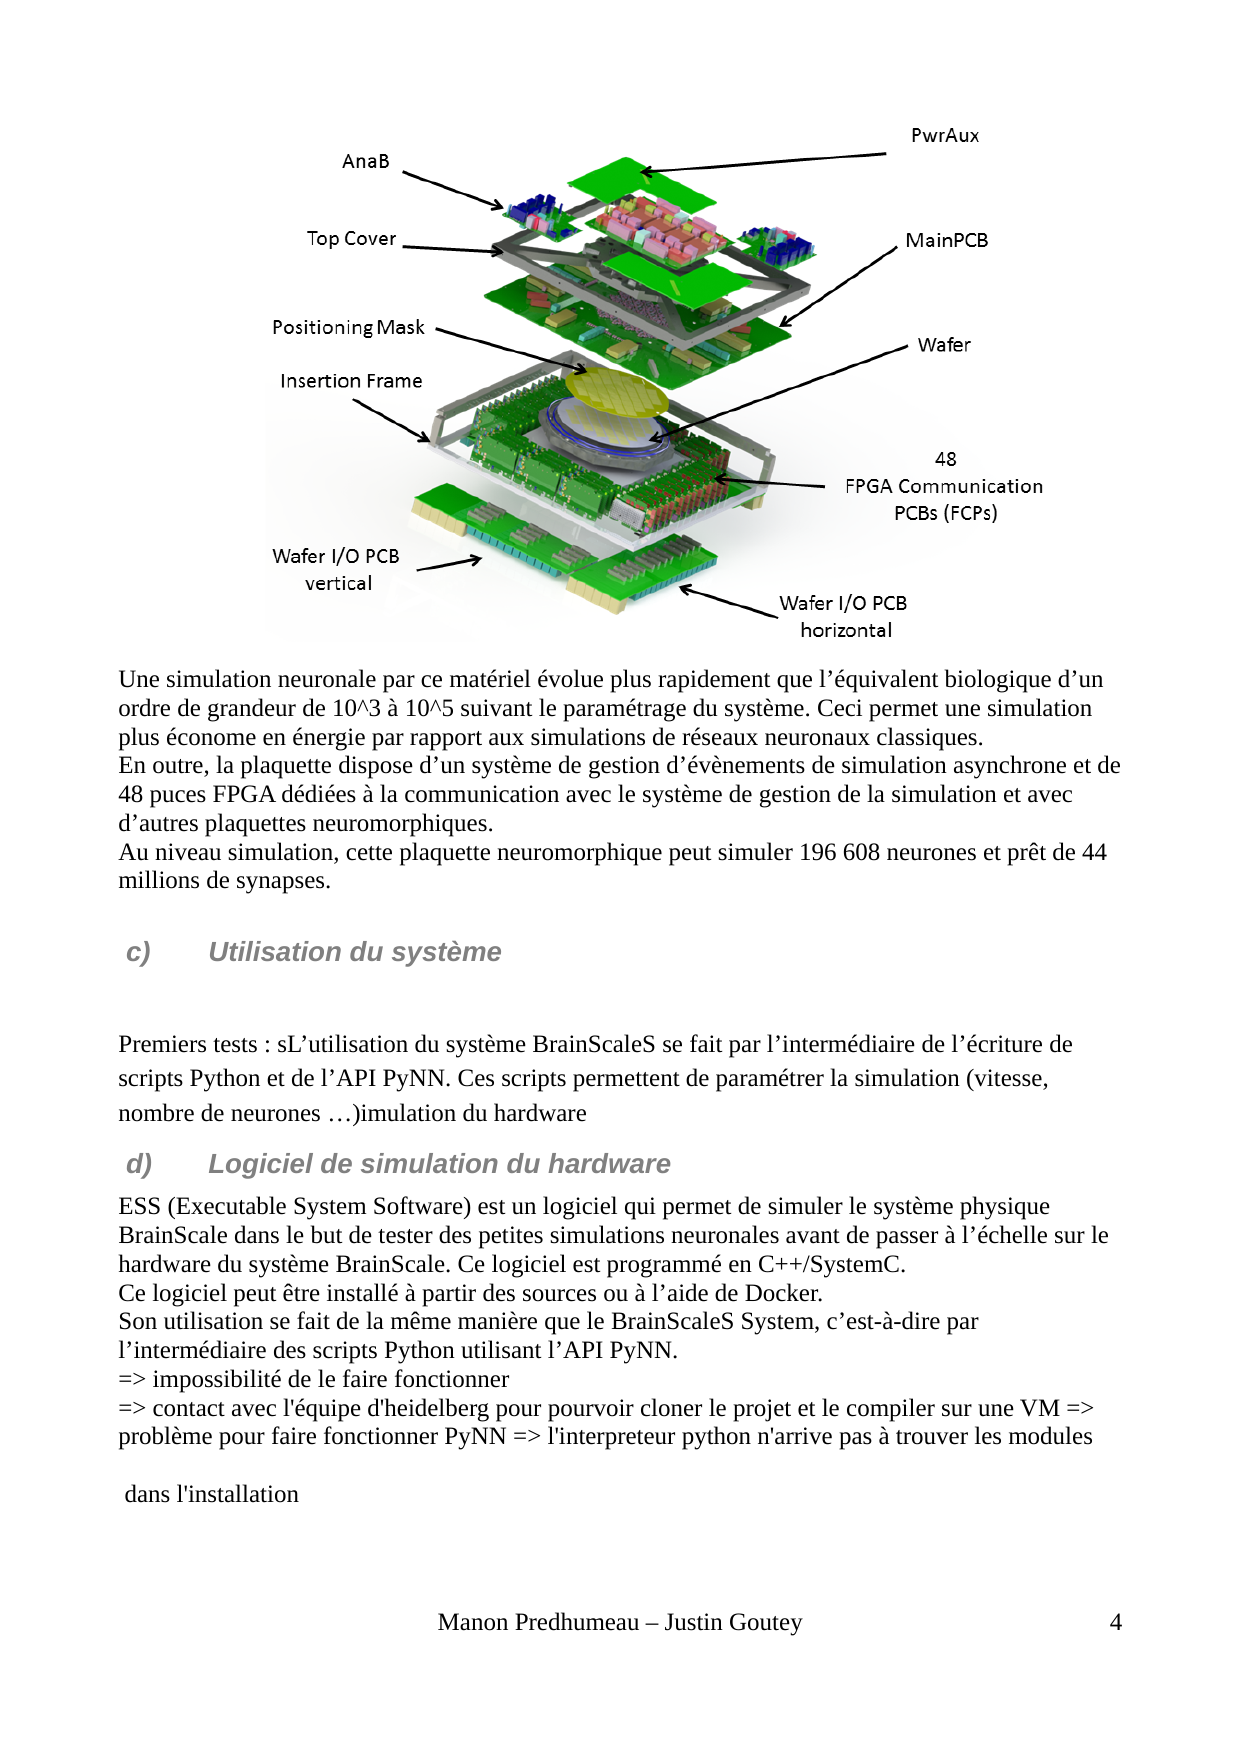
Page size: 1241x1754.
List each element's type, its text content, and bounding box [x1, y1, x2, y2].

subtitle Utilisation du système [118, 936, 1122, 967]
text dans l'installation [118, 1479, 1122, 1508]
text => impossibilité de le faire fonctionner [118, 1364, 1122, 1393]
text Son utilisation se fait de la même manière que le BrainScaleS System, c’est-à-dire par l’intermédiaire des scripts Python utilisant l’API PyNN. [118, 1306, 1122, 1364]
text En outre, la plaquette dispose d’un système de gestion d’évènements de simulation asynchrone et de 48 puces FPGA dédiées à la communication avec le système de gestion de la simulation et avec d’autres plaquettes neuromorphiques. [118, 751, 1122, 837]
text Une simulation neuronale par ce matériel évolue plus rapidement que l’équivalent biologique d’un ordre de grandeur de 10^3 à 10^5 suivant le paramétrage du système. Ceci permet une simulation plus économe en énergie par rapport aux simulations de réseaux neuronaux classiques. [118, 664, 1122, 751]
text => contact avec l'équipe d'heidelberg pour pourvoir cloner le projet et le compiler sur une VM => problème pour faire fonctionner PyNN => l'interpreteur python n'arrive pas à trouver les modules [118, 1393, 1122, 1450]
text Au niveau simulation, cette plaquette neuromorphique peut simuler 196 608 neurones et prêt de 44 millions de synapses. [118, 837, 1122, 894]
text Ce logiciel peut être installé à partir des sources ou à l’aide de Docker. [118, 1278, 1122, 1306]
text Premiers tests : sL’utilisation du système BrainScaleS se fait par l’intermédiaire de l’écriture de scripts Python et de l’API PyNN. Ces scripts permettent de paramétrer la simulation (vitesse, nombre de neurones …)imulation du hardware [118, 1029, 1122, 1127]
text ESS (Executable System Software) est un logiciel qui permet de simuler le système physique BrainScale dans le but de tester des petites simulations neuronales avant de passer à l’échelle sur le hardware du système BrainScale. Ce logiciel est programmé en C++/SystemC. [118, 1191, 1122, 1278]
subtitle Logiciel de simulation du hardware [118, 1147, 1122, 1179]
picture [265, 122, 1049, 642]
